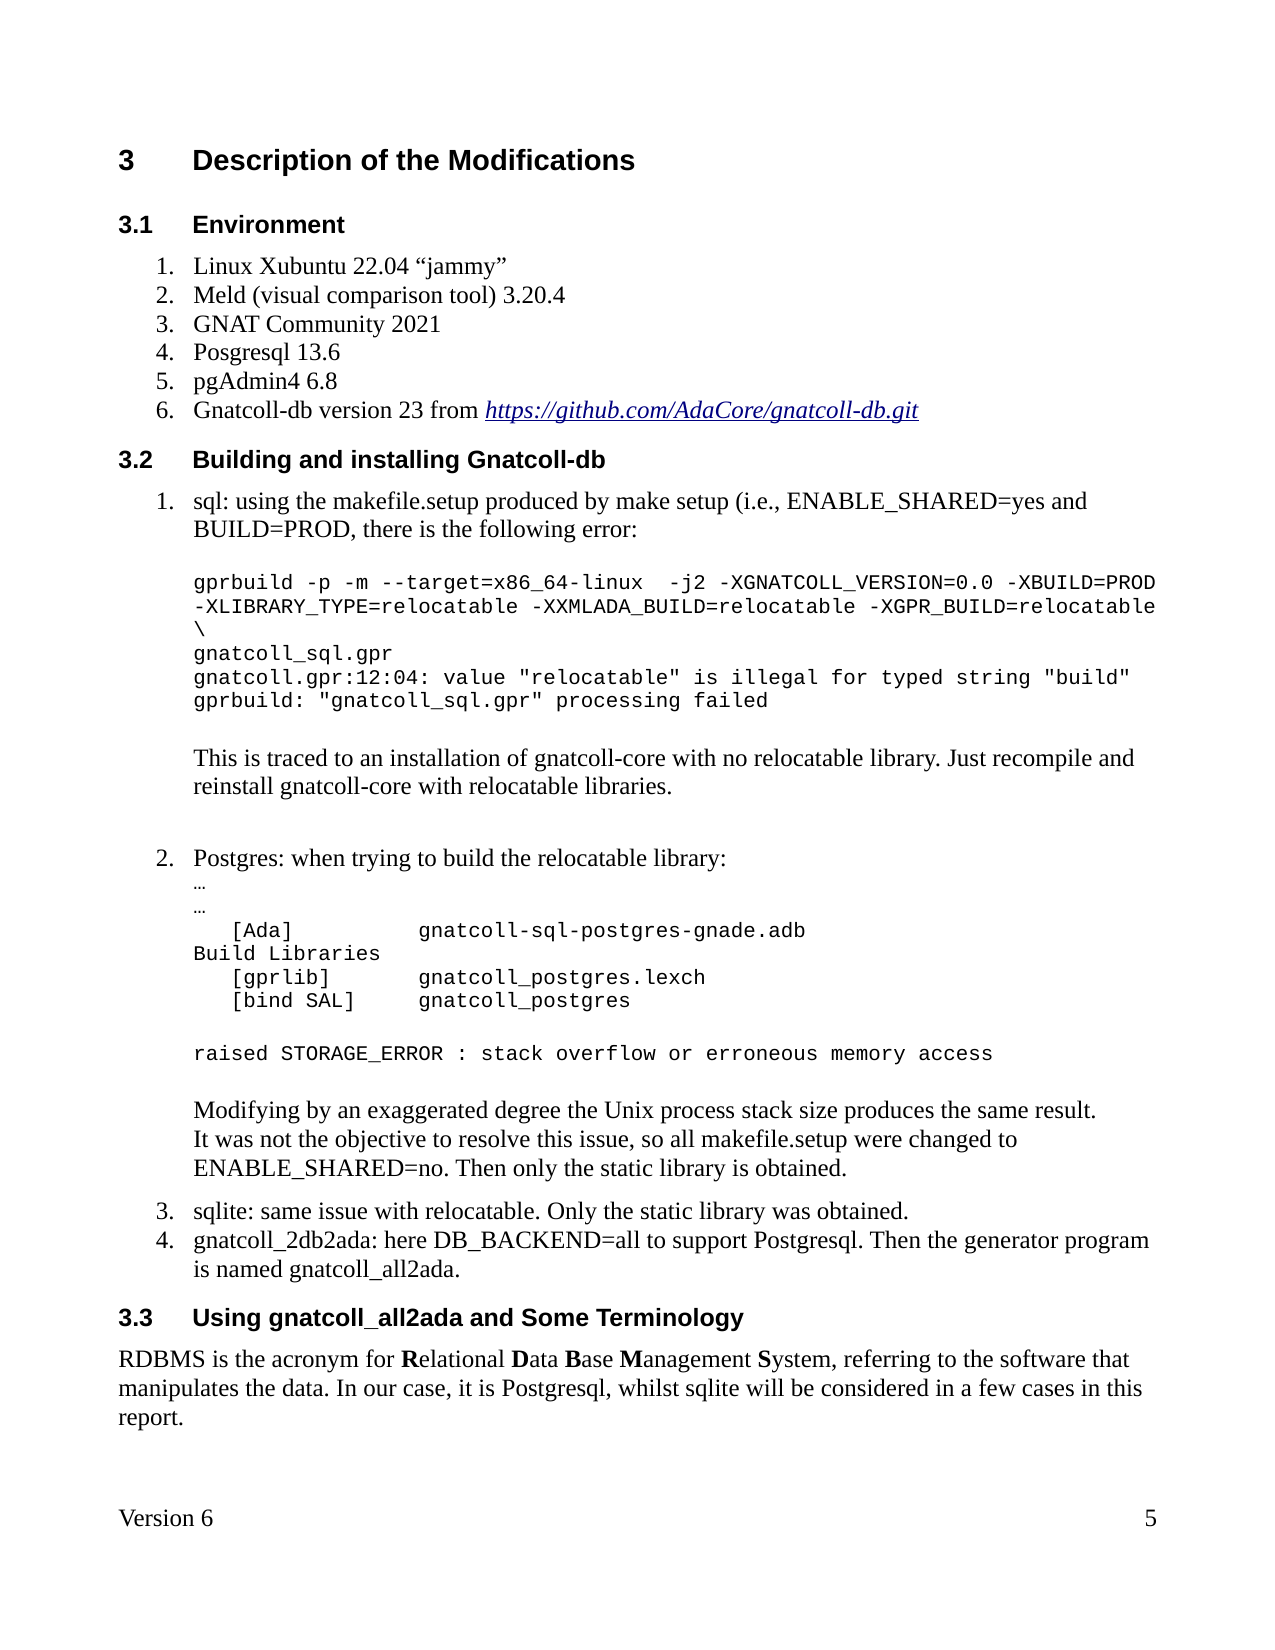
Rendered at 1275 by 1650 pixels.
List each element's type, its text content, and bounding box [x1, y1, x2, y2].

list [bind SAL] gnatcoll_postgres [156, 991, 1157, 1014]
list GNAT Community 2021 [156, 309, 1157, 337]
list This is traced to an installation of gnatcoll-core with no relocatable library. Just recompile and reinstall gnatcoll-core with relocatable libraries. [156, 743, 1157, 829]
list Modifying by an exaggerated degree the Unix process stack size produces the same result. It was not the objective to resolve this issue, so all makefile.setup were changed to ENABLE_SHARED=no. Then only the static library is obtained. [156, 1095, 1157, 1182]
list sqlite: same issue with relocatable. Only the static library was obtained. [156, 1196, 1157, 1225]
list Gnatcoll-db version 23 from https://github.com/AdaCore/gnatcoll-db.git [156, 395, 1157, 424]
list gprbuild: "gnatcoll_sql.gpr" processing failed [156, 690, 1157, 714]
list Meld (visual comparison tool) 3.20.4 [156, 280, 1157, 309]
list [gprlib] gnatcoll_postgres.lexch [156, 967, 1157, 991]
list gprbuild -p -m --target=x86_64-linux -j2 -XGNATCOLL_VERSION=0.0 -XBUILD=PROD -XLIBRARY_TYPE=relocatable -XXMLADA_BUILD=relocatable -XGPR_BUILD=relocatable \ [156, 572, 1157, 643]
list Postgres: when trying to build the relocatable library: … [156, 843, 1157, 896]
list … [156, 896, 1157, 919]
list gnatcoll_sql.gpr [156, 643, 1157, 667]
list Build Libraries [156, 943, 1157, 967]
subtitle Building and installing Gnatcoll-db [118, 444, 1157, 473]
subtitle Using gnatcoll_all2ada and Some Terminology [118, 1303, 1157, 1332]
list [Ada] gnatcoll-sql-postgres-gnade.adb [156, 919, 1157, 943]
text RDBMS is the acronym for Relational Data Base Management System, referring to the software that manipulates the data. In our case, it is Postgresql, whilst sqlite will be considered in a few cases in this report. [118, 1344, 1157, 1431]
list gnatcoll_2db2ada: here DB_BACKEND=all to support Postgresql. Then the generator program is named gnatcoll_all2ada. [156, 1225, 1157, 1282]
list sql: using the makefile.setup produced by make setup (i.e., ENABLE_SHARED=yes and BUILD=PROD, there is the following error: [156, 486, 1157, 572]
subtitle Description of the Modifications [118, 143, 1157, 177]
subtitle Environment [118, 210, 1157, 239]
list raised STORAGE_ERROR : stack overflow or erroneous memory access [156, 1043, 1157, 1067]
list Posgresql 13.6 [156, 337, 1157, 366]
list Linux Xubuntu 22.04 “jammy” [156, 251, 1157, 280]
list gnatcoll.gpr:12:04: value "relocatable" is illegal for typed string "build" [156, 667, 1157, 690]
list pgAdmin4 6.8 [156, 366, 1157, 395]
